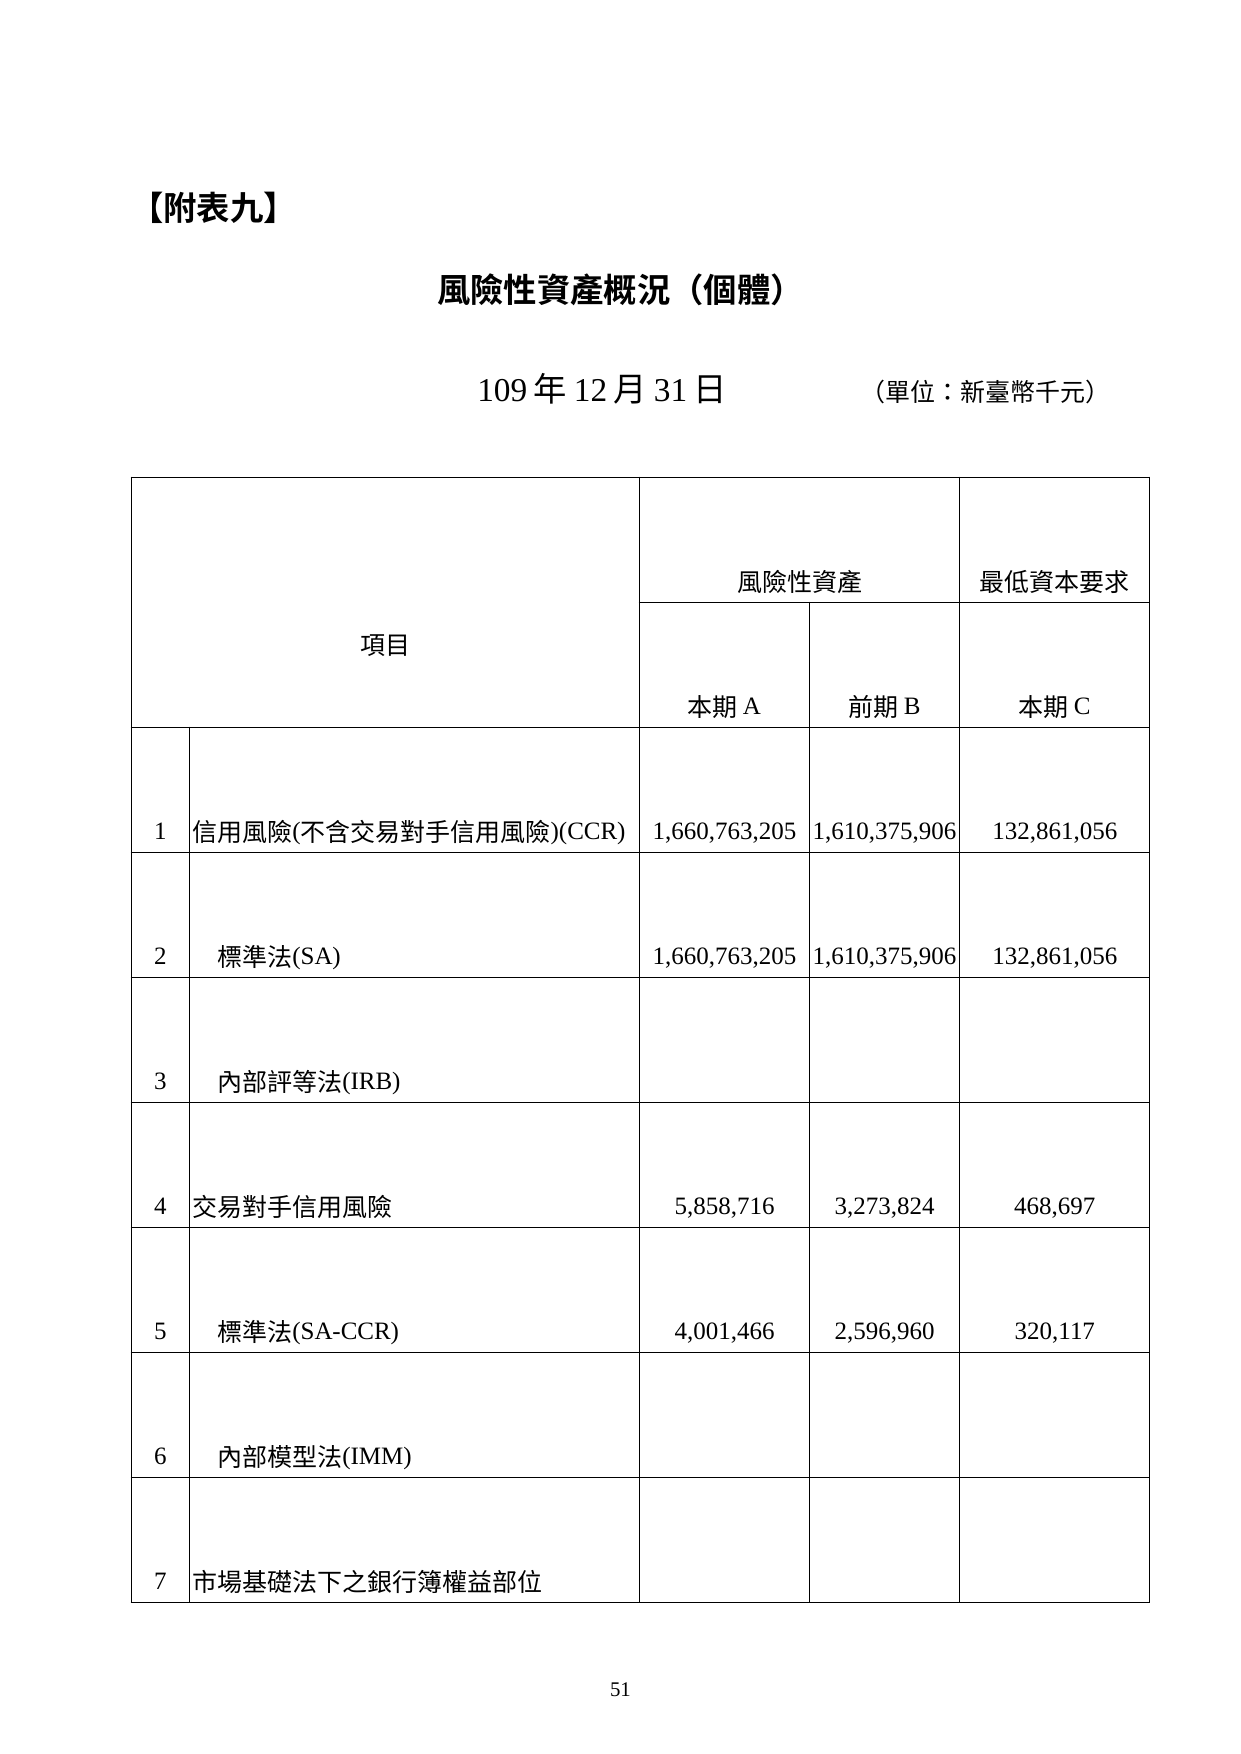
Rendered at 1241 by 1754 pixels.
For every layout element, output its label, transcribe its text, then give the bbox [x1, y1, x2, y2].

table_cell 3 [132, 978, 189, 1102]
table_cell 內部評等法(IRB) [190, 978, 639, 1102]
table_cell 4,001,466 [640, 1228, 809, 1352]
table_cell [960, 978, 1149, 1102]
table_cell [810, 1478, 959, 1602]
table_cell 1,610,375,906 [810, 853, 959, 977]
table_header 項目 [132, 478, 639, 727]
text 109年12月31日 （單位：新臺幣千元） [130, 362, 1110, 411]
table_cell 2 [132, 853, 189, 977]
table_cell 標準法(SA) [190, 853, 639, 977]
table_cell 2,596,960 [810, 1228, 959, 1352]
table_cell 信用風險(不含交易對手信用風險)(CCR) [190, 728, 639, 852]
table_cell [640, 1478, 809, 1602]
table_cell 6 [132, 1353, 189, 1477]
table_cell 7 [132, 1478, 189, 1602]
table_cell 1,660,763,205 [640, 728, 809, 852]
table_cell 132,861,056 [960, 728, 1149, 852]
table_cell [810, 1353, 959, 1477]
table_header 風險性資產 [640, 478, 959, 602]
table_cell [810, 978, 959, 1102]
table_cell 1 [132, 728, 189, 852]
text 【附表九】 [130, 164, 1110, 227]
table_cell 市場基礎法下之銀行簿權益部位 [190, 1478, 639, 1602]
table_cell 4 [132, 1103, 189, 1227]
table_cell 3,273,824 [810, 1103, 959, 1227]
table_cell [640, 978, 809, 1102]
table_cell 本期A [640, 603, 809, 727]
table_cell 前期B [810, 603, 959, 727]
table_cell 1,660,763,205 [640, 853, 809, 977]
table_cell 132,861,056 [960, 853, 1149, 977]
table_cell 標準法(SA-CCR) [190, 1228, 639, 1352]
table_header 最低資本要求 [960, 478, 1149, 602]
table_cell [960, 1353, 1149, 1477]
table_cell [640, 1353, 809, 1477]
table_cell 320,117 [960, 1228, 1149, 1352]
table_cell 1,610,375,906 [810, 728, 959, 852]
table_cell 5,858,716 [640, 1103, 809, 1227]
table_cell 內部模型法(IMM) [190, 1353, 639, 1477]
table_cell 468,697 [960, 1103, 1149, 1227]
table_cell 本期C [960, 603, 1149, 727]
table_cell [960, 1478, 1149, 1602]
table_cell 交易對手信用風險 [190, 1103, 639, 1227]
text 風險性資產概況（個體） [130, 264, 1110, 312]
table_cell 5 [132, 1228, 189, 1352]
